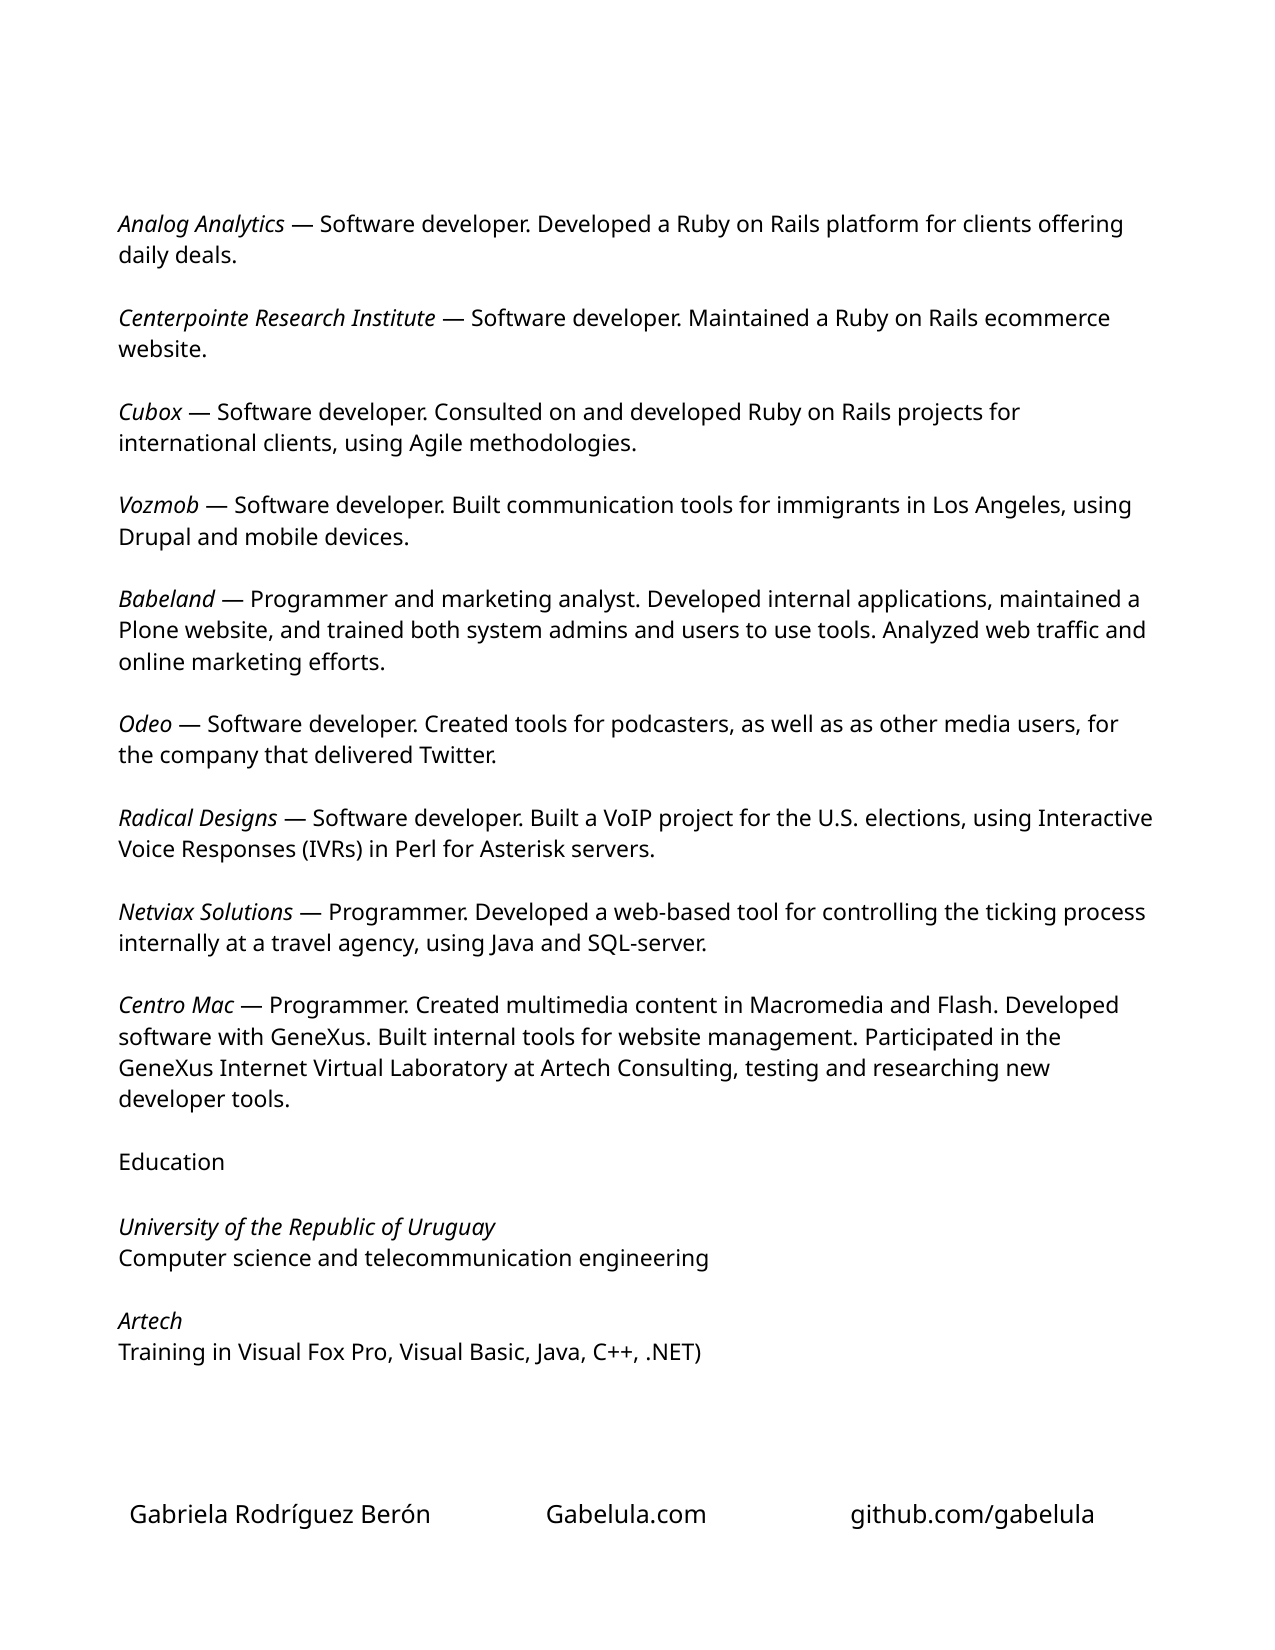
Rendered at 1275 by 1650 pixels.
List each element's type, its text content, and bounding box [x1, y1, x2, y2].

text Vozmob — Software developer. Built communication tools for immigrants in Los Angeles, using Drupal and mobile devices. [118, 489, 1157, 552]
text Centerpointe Research Institute — Software developer. Maintained a Ruby on Rails ecommerce website. [118, 302, 1157, 364]
text Babeland — Programmer and marketing analyst. Developed internal applications, maintained a Plone website, and trained both system admins and users to use tools. Analyzed web traffic and online marketing efforts. [118, 583, 1157, 677]
text Education [118, 1146, 1157, 1177]
text Artech [118, 1305, 1157, 1336]
text Training in Visual Fox Pro, Visual Basic, Java, C++, .NET) [118, 1336, 1157, 1367]
text University of the Republic of Uruguay [118, 1211, 1157, 1242]
text Analog Analytics — Software developer. Developed a Ruby on Rails platform for clients offering daily deals. [118, 208, 1157, 271]
text Cubox — Software developer. Consulted on and developed Ruby on Rails projects for international clients, using Agile methodologies. [118, 396, 1157, 458]
text Computer science and telecommunication engineering [118, 1242, 1157, 1273]
text Netviax Solutions — Programmer. Developed a web-based tool for controlling the ticking process internally at a travel agency, using Java and SQL-server. [118, 896, 1157, 958]
text Odeo — Software developer. Created tools for podcasters, as well as as other media users, for the company that delivered Twitter. [118, 708, 1157, 771]
text Centro Mac — Programmer. Created multimedia content in Macromedia and Flash. Developed software with GeneXus. Built internal tools for website management. Participated in the GeneXus Internet Virtual Laboratory at Artech Consulting, testing and researching new developer tools. [118, 989, 1157, 1114]
text Radical Designs — Software developer. Built a VoIP project for the U.S. elections, using Interactive Voice Responses (IVRs) in Perl for Asterisk servers. [118, 802, 1157, 864]
